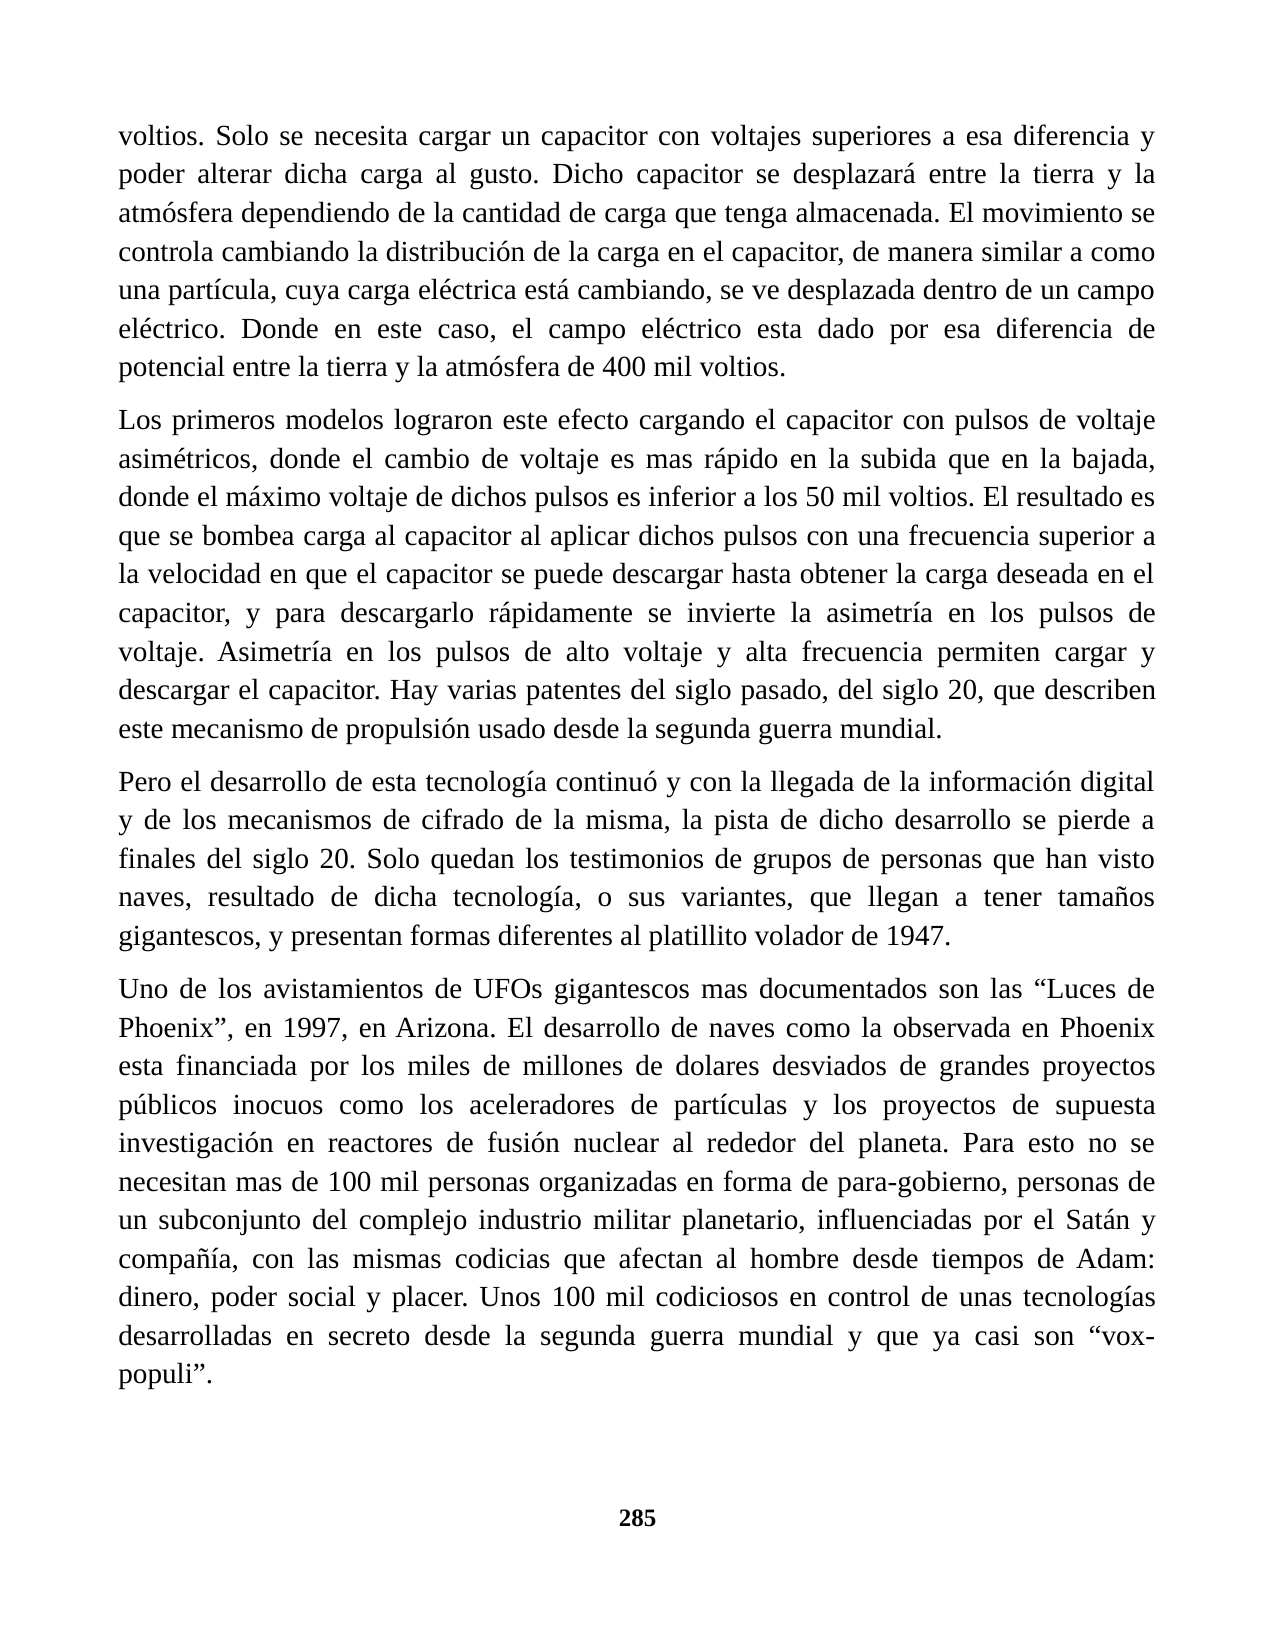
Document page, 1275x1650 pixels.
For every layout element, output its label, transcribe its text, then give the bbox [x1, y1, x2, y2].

text Pero el desarrollo de esta tecnología continuó y con la llegada de la información digital y de los mecanismos de cifrado de la misma, la pista de dicho desarrollo se pierde a finales del siglo 20. Solo quedan los testimonios de grupos de personas que han visto naves, resultado de dicha tecnología, o sus variantes, que llegan a tener tamaños gigantescos, y presentan formas diferentes al platillito volador de 1947. [118, 764, 1157, 952]
text Los primeros modelos lograron este efecto cargando el capacitor con pulsos de voltaje asimétricos, donde el cambio de voltaje es mas rápido en la subida que en la bajada, donde el máximo voltaje de dichos pulsos es inferior a los 50 mil voltios. El resultado es que se bombea carga al capacitor al aplicar dichos pulsos con una frecuencia superior a la velocidad en que el capacitor se puede descargar hasta obtener la carga deseada en el capacitor, y para descargarlo rápidamente se invierte la asimetría en los pulsos de voltaje. Asimetría en los pulsos de alto voltaje y alta frecuencia permiten cargar y descargar el capacitor. Hay varias patentes del siglo pasado, del siglo 20, que describen este mecanismo de propulsión usado desde la segunda guerra mundial. [118, 402, 1157, 744]
text voltios. Solo se necesita cargar un capacitor con voltajes superiores a esa diferencia y poder alterar dicha carga al gusto. Dicho capacitor se desplazará entre la tierra y la atmósfera dependiendo de la cantidad de carga que tenga almacenada. El movimiento se controla cambiando la distribución de la carga en el capacitor, de manera similar a como una partícula, cuya carga eléctrica está cambiando, se ve desplazada dentro de un campo eléctrico. Donde en este caso, el campo eléctrico esta dado por esa diferencia de potencial entre la tierra y la atmósfera de 400 mil voltios. [118, 118, 1157, 383]
text Uno de los avistamientos de UFOs gigantescos mas documentados son las “Luces de Phoenix”, en 1997, en Arizona. El desarrollo de naves como la observada en Phoenix esta financiada por los miles de millones de dolares desviados de grandes proyectos públicos inocuos como los aceleradores de partículas y los proyectos de supuesta investigación en reactores de fusión nuclear al rededor del planeta. Para esto no se necesitan mas de 100 mil personas organizadas en forma de para-gobierno, personas de un subconjunto del complejo industrio militar planetario, influenciadas por el Satán y compañía, con las mismas codicias que afectan al hombre desde tiempos de Adam: dinero, poder social y placer. Unos 100 mil codiciosos en control de unas tecnologías desarrolladas en secreto desde la segunda guerra mundial y que ya casi son “vox-populi”. [118, 971, 1157, 1390]
